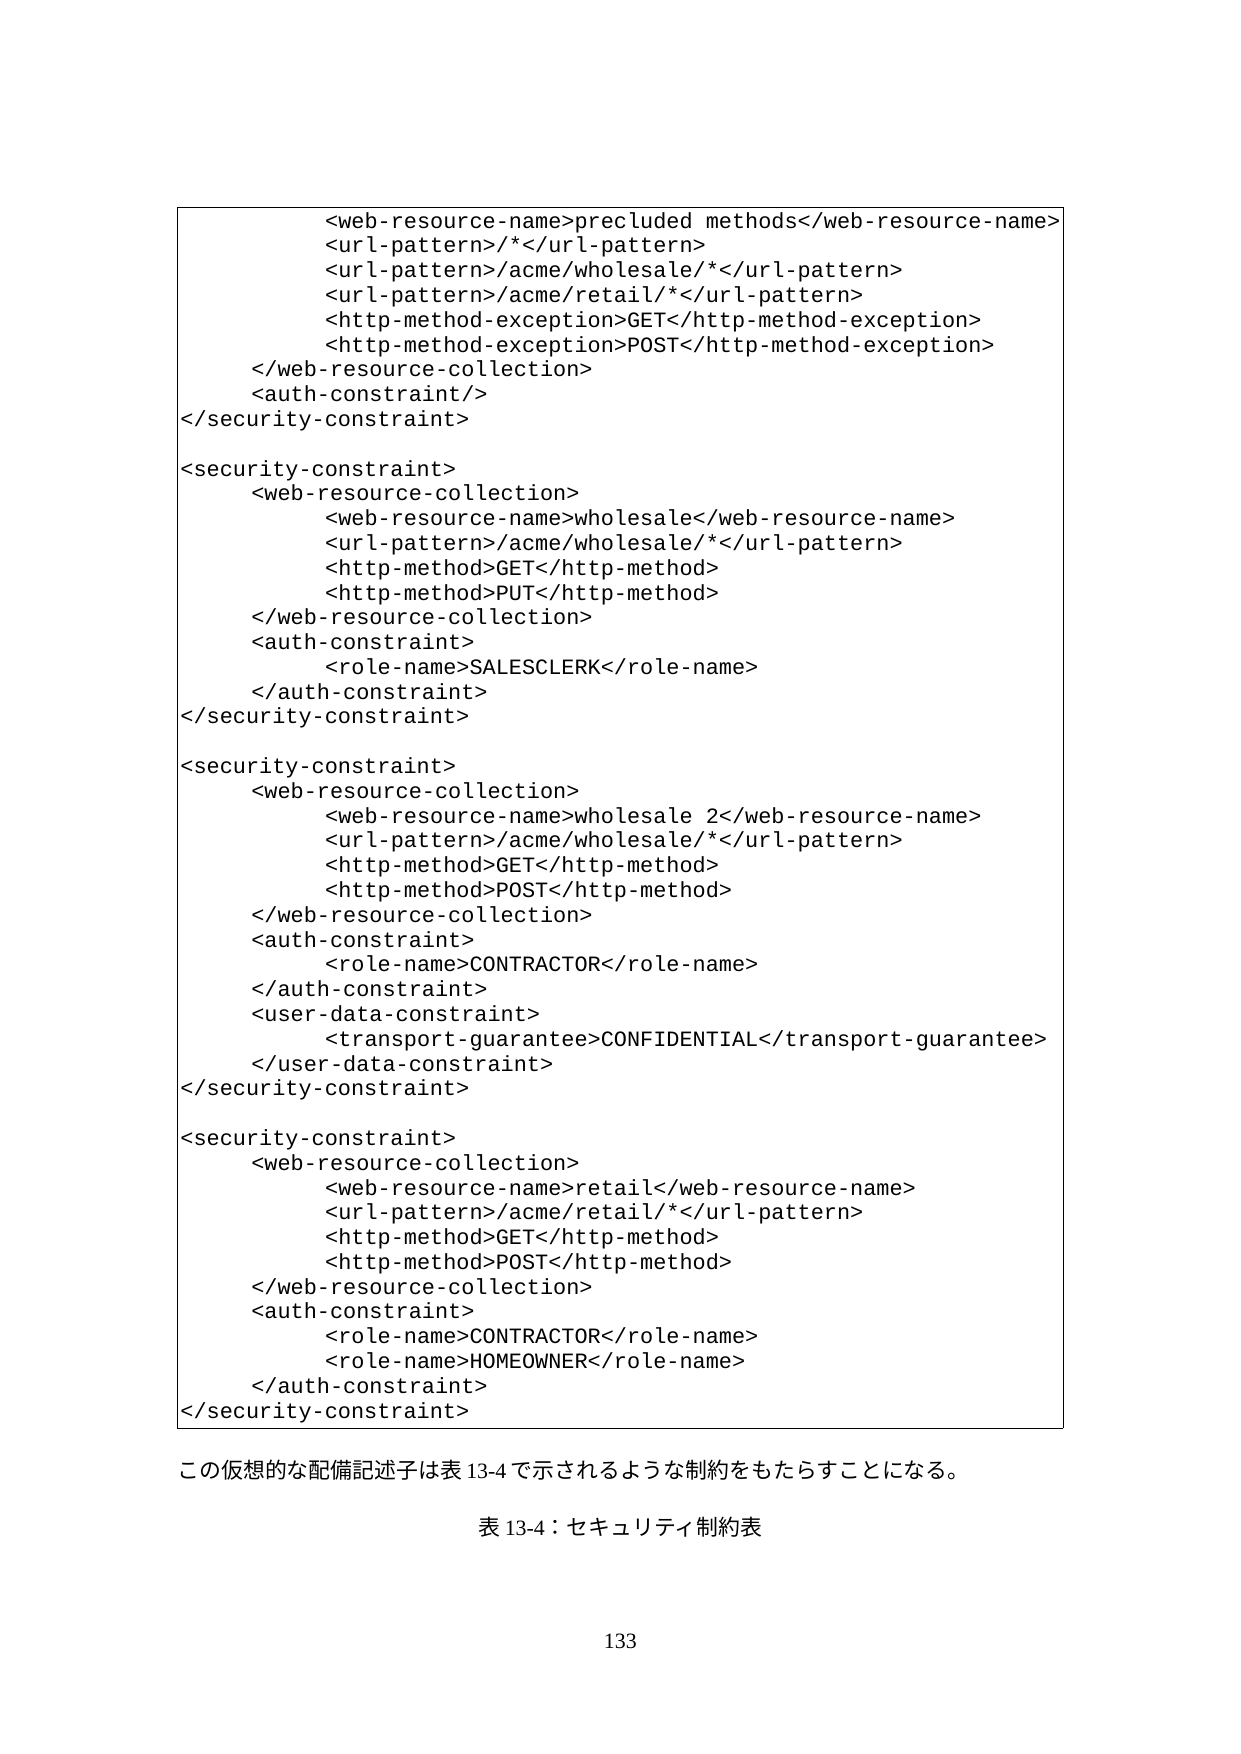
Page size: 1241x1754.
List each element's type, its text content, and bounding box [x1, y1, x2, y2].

text <role-name>CONTRACTOR</role-name> [178, 1322, 1063, 1347]
text <http-method-exception>GET</http-method-exception> [178, 306, 1063, 331]
text <role-name>HOMEOWNER</role-name> [178, 1347, 1063, 1372]
text </auth-constraint> [178, 975, 1063, 1000]
text <url-pattern>/acme/wholesale/*</url-pattern> [178, 529, 1063, 554]
text <security-constraint> [178, 455, 1063, 479]
text </auth-constraint> [178, 1372, 1063, 1397]
text <http-method>POST</http-method> [178, 876, 1063, 901]
text </security-constraint> [178, 703, 1063, 730]
text <http-method>PUT</http-method> [178, 579, 1063, 603]
text </web-resource-collection> [178, 1273, 1063, 1298]
text <security-constraint> [178, 1124, 1063, 1149]
text <web-resource-name>wholesale</web-resource-name> [178, 504, 1063, 529]
text <url-pattern>/acme/wholesale/*</url-pattern> [178, 256, 1063, 281]
text <web-resource-name>precluded methods</web-resource-name> [178, 208, 1063, 232]
text <role-name>CONTRACTOR</role-name> [178, 951, 1063, 975]
text 表13-4：セキュリティ制約表 [177, 1510, 1063, 1541]
text <url-pattern>/acme/wholesale/*</url-pattern> [178, 827, 1063, 851]
text <auth-constraint> [178, 926, 1063, 951]
text </web-resource-collection> [178, 901, 1063, 926]
text <role-name>SALESCLERK</role-name> [178, 653, 1063, 678]
text <url-pattern>/acme/retail/*</url-pattern> [178, 281, 1063, 306]
text この仮想的な配備記述子は表13-4で示されるような制約をもたらすことになる。 [177, 1453, 1063, 1484]
text <http-method>GET</http-method> [178, 851, 1063, 876]
text <web-resource-name>wholesale 2</web-resource-name> [178, 802, 1063, 827]
text <web-resource-name>retail</web-resource-name> [178, 1174, 1063, 1198]
text <http-method>POST</http-method> [178, 1248, 1063, 1273]
text </web-resource-collection> [178, 356, 1063, 380]
text <web-resource-collection> [178, 1149, 1063, 1174]
text <http-method>GET</http-method> [178, 554, 1063, 579]
text <transport-guarantee>CONFIDENTIAL</transport-guarantee> [178, 1025, 1063, 1050]
text <http-method>GET</http-method> [178, 1223, 1063, 1248]
text <user-data-constraint> [178, 1000, 1063, 1025]
text </auth-constraint> [178, 678, 1063, 703]
text <web-resource-collection> [178, 777, 1063, 802]
text <auth-constraint> [178, 1298, 1063, 1322]
text </web-resource-collection> [178, 603, 1063, 628]
text </security-constraint> [178, 1397, 1063, 1428]
text <http-method-exception>POST</http-method-exception> [178, 331, 1063, 356]
text </user-data-constraint> [178, 1050, 1063, 1074]
text <url-pattern>/acme/retail/*</url-pattern> [178, 1198, 1063, 1223]
text <auth-constraint> [178, 628, 1063, 653]
text <security-constraint> [178, 752, 1063, 777]
text </security-constraint> [178, 1074, 1063, 1102]
text </security-constraint> [178, 405, 1063, 433]
text <url-pattern>/*</url-pattern> [178, 232, 1063, 256]
text <auth-constraint/> [178, 380, 1063, 405]
text <web-resource-collection> [178, 479, 1063, 504]
